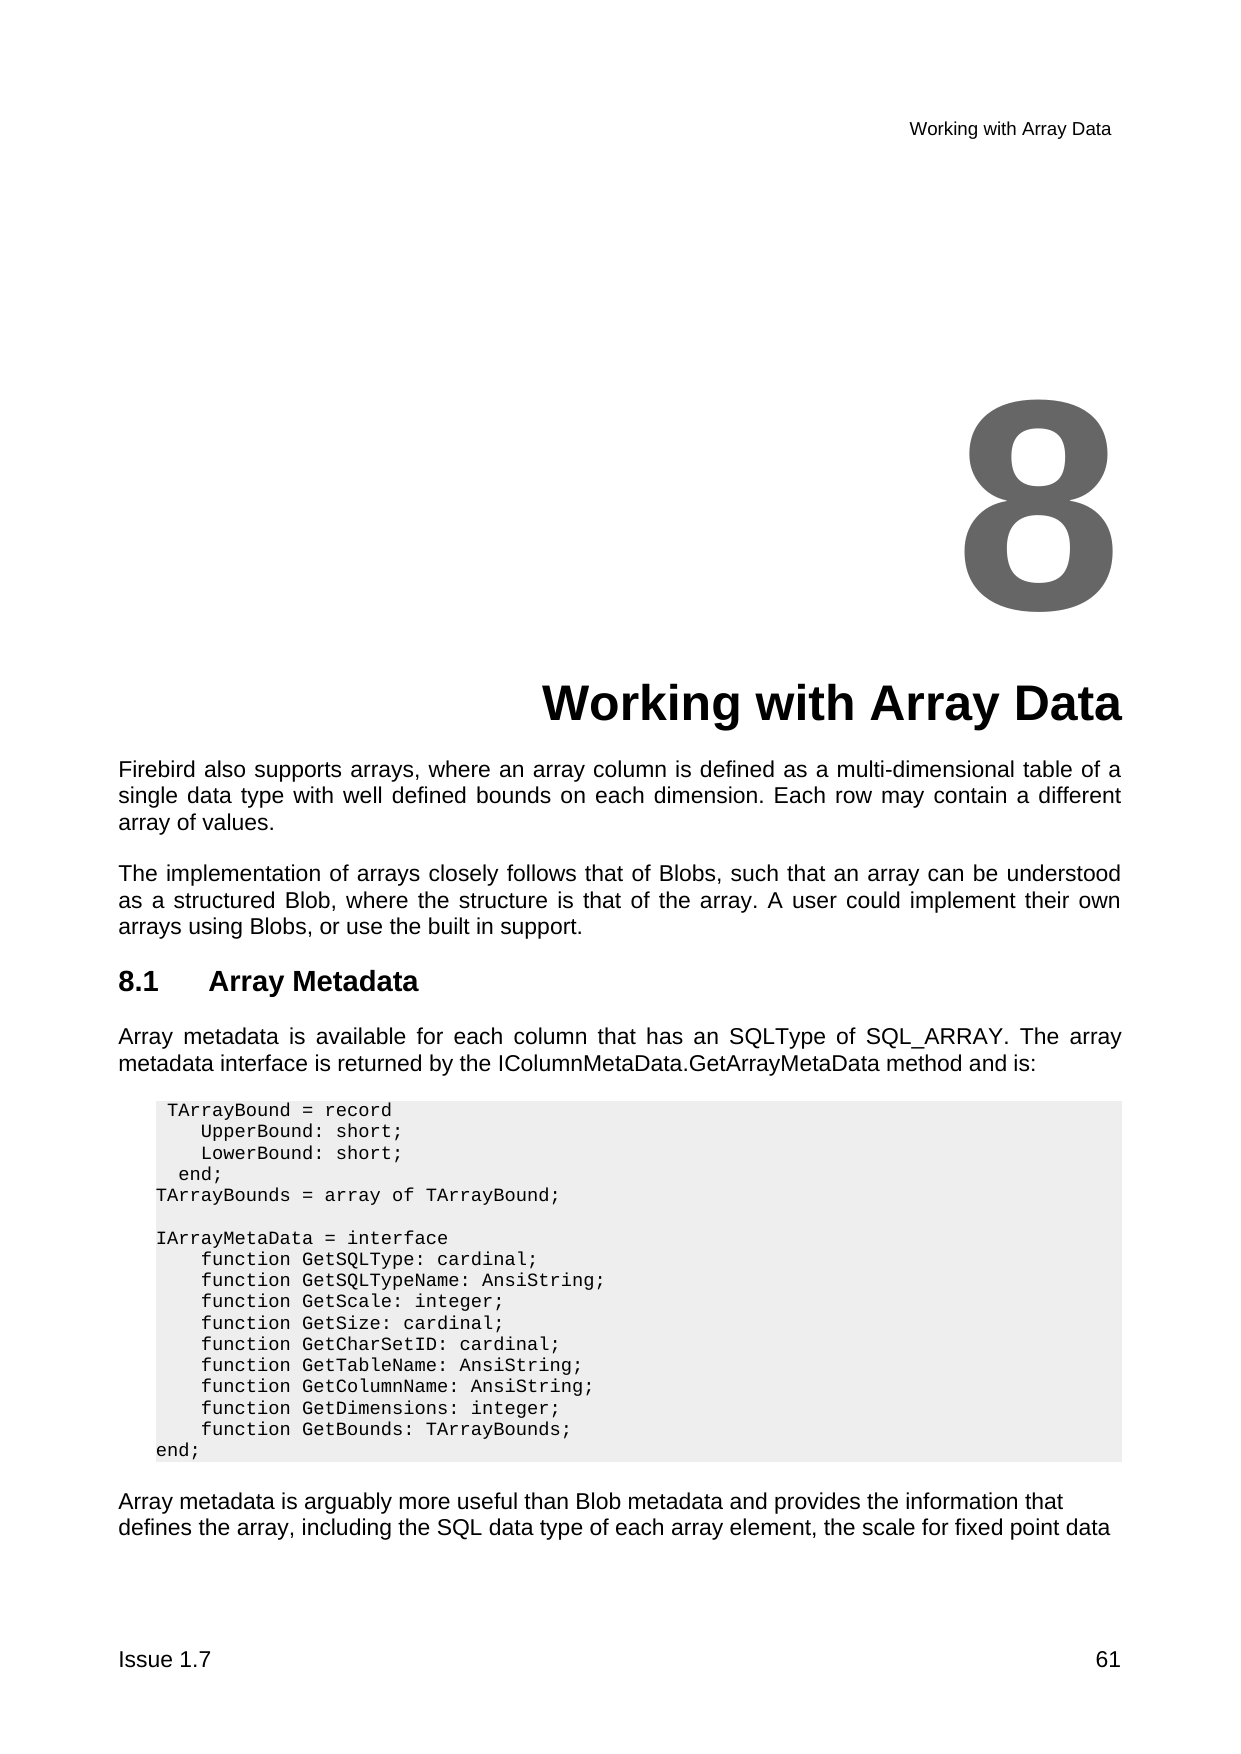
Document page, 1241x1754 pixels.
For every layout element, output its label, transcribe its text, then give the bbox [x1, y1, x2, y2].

text Array metadata is available for each column that has an SQLType of SQL_ARRAY. The array metadata interface is returned by the IColumnMetaData.GetArrayMetaData method and is: [118, 1023, 1122, 1076]
subtitle Working with Array Data [81, 328, 1122, 731]
text TArrayBounds = array of TArrayBound; [156, 1186, 1122, 1207]
text IArrayMetaData = interface [156, 1228, 1122, 1250]
text end; [156, 1165, 1122, 1186]
text function GetBounds: TArrayBounds; [156, 1420, 1122, 1441]
text function GetTableName: AnsiString; [156, 1356, 1122, 1377]
text function GetCharSetID: cardinal; [156, 1335, 1122, 1356]
text TArrayBound = record [156, 1101, 1122, 1122]
text Array metadata is arguably more useful than Blob metadata and provides the information that defines the array, including the SQL data type of each array element, the scale for fixed point data [118, 1488, 1122, 1541]
text function GetSize: cardinal; [156, 1313, 1122, 1335]
text function GetColumnName: AnsiString; [156, 1377, 1122, 1398]
text function GetSQLTypeName: AnsiString; [156, 1271, 1122, 1292]
text The implementation of arrays closely follows that of Blobs, such that an array can be understood as a structured Blob, where the structure is that of the array. A user could implement their own arrays using Blobs, or use the built in support. [118, 860, 1122, 939]
text UpperBound: short; [156, 1122, 1122, 1143]
subtitle Array Metadata [118, 964, 1122, 998]
text end; [156, 1441, 1122, 1462]
text function GetDimensions: integer; [156, 1398, 1122, 1420]
text LowerBound: short; [156, 1143, 1122, 1165]
text Firebird also supports arrays, where an array column is defined as a multi-dimensional table of a single data type with well defined bounds on each dimension. Each row may contain a different array of values. [118, 756, 1122, 835]
text function GetScale: integer; [156, 1292, 1122, 1313]
text function GetSQLType: cardinal; [156, 1250, 1122, 1271]
